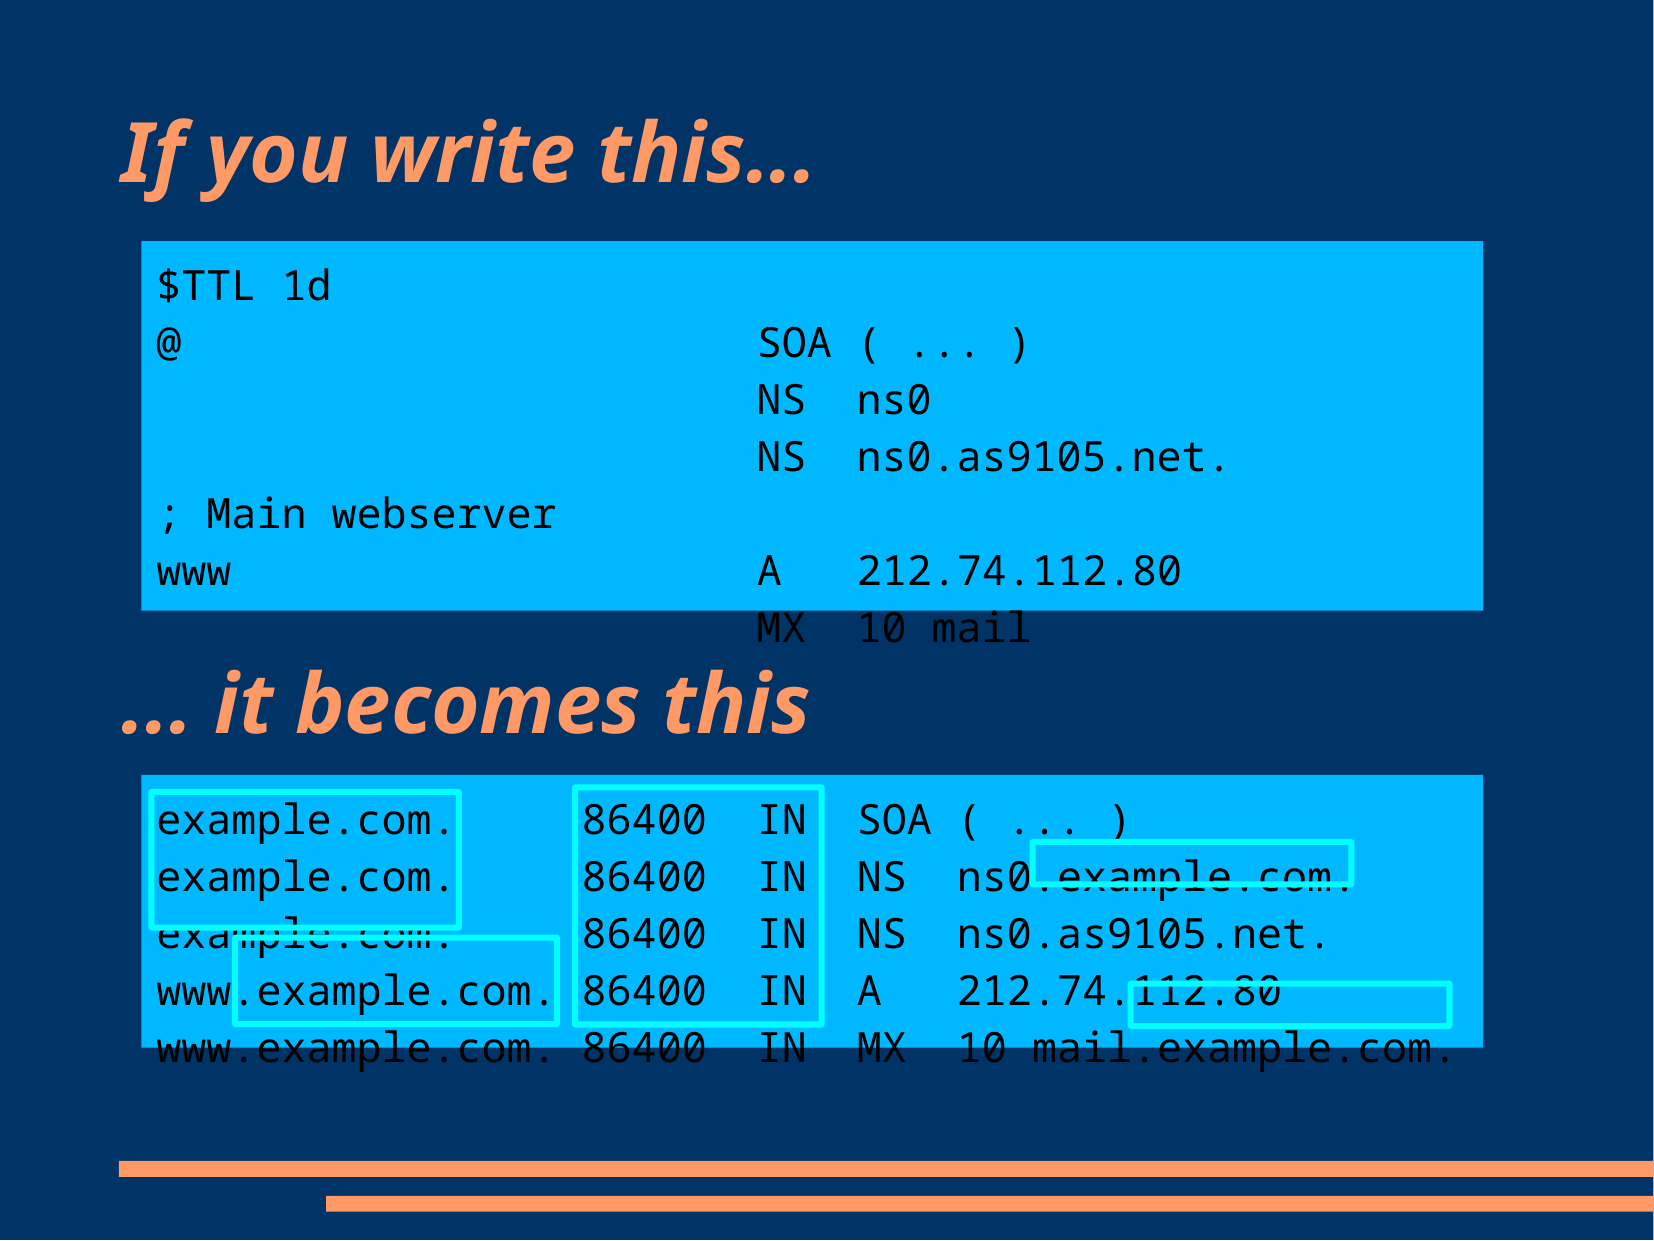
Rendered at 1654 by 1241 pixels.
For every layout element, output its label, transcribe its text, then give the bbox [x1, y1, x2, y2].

text_box ... it becomes this [121, 597, 1534, 806]
text_box $TTL 1d @ SOA ( ... ) NS ns0 NS ns0.as9105.net. ; Main webserver www A 212.74.112.80 MX 10 mail [141, 241, 1484, 611]
title If you write this... [121, 46, 1534, 254]
text_box example.com. 86400 IN SOA ( ... ) example.com. 86400 IN NS ns0.example.com. example.com. 86400 IN NS ns0.as9105.net. www.example.com. 86400 IN A 212.74.112.80 www.example.com. 86400 IN MX 10 mail.example.com. [141, 774, 1484, 1048]
